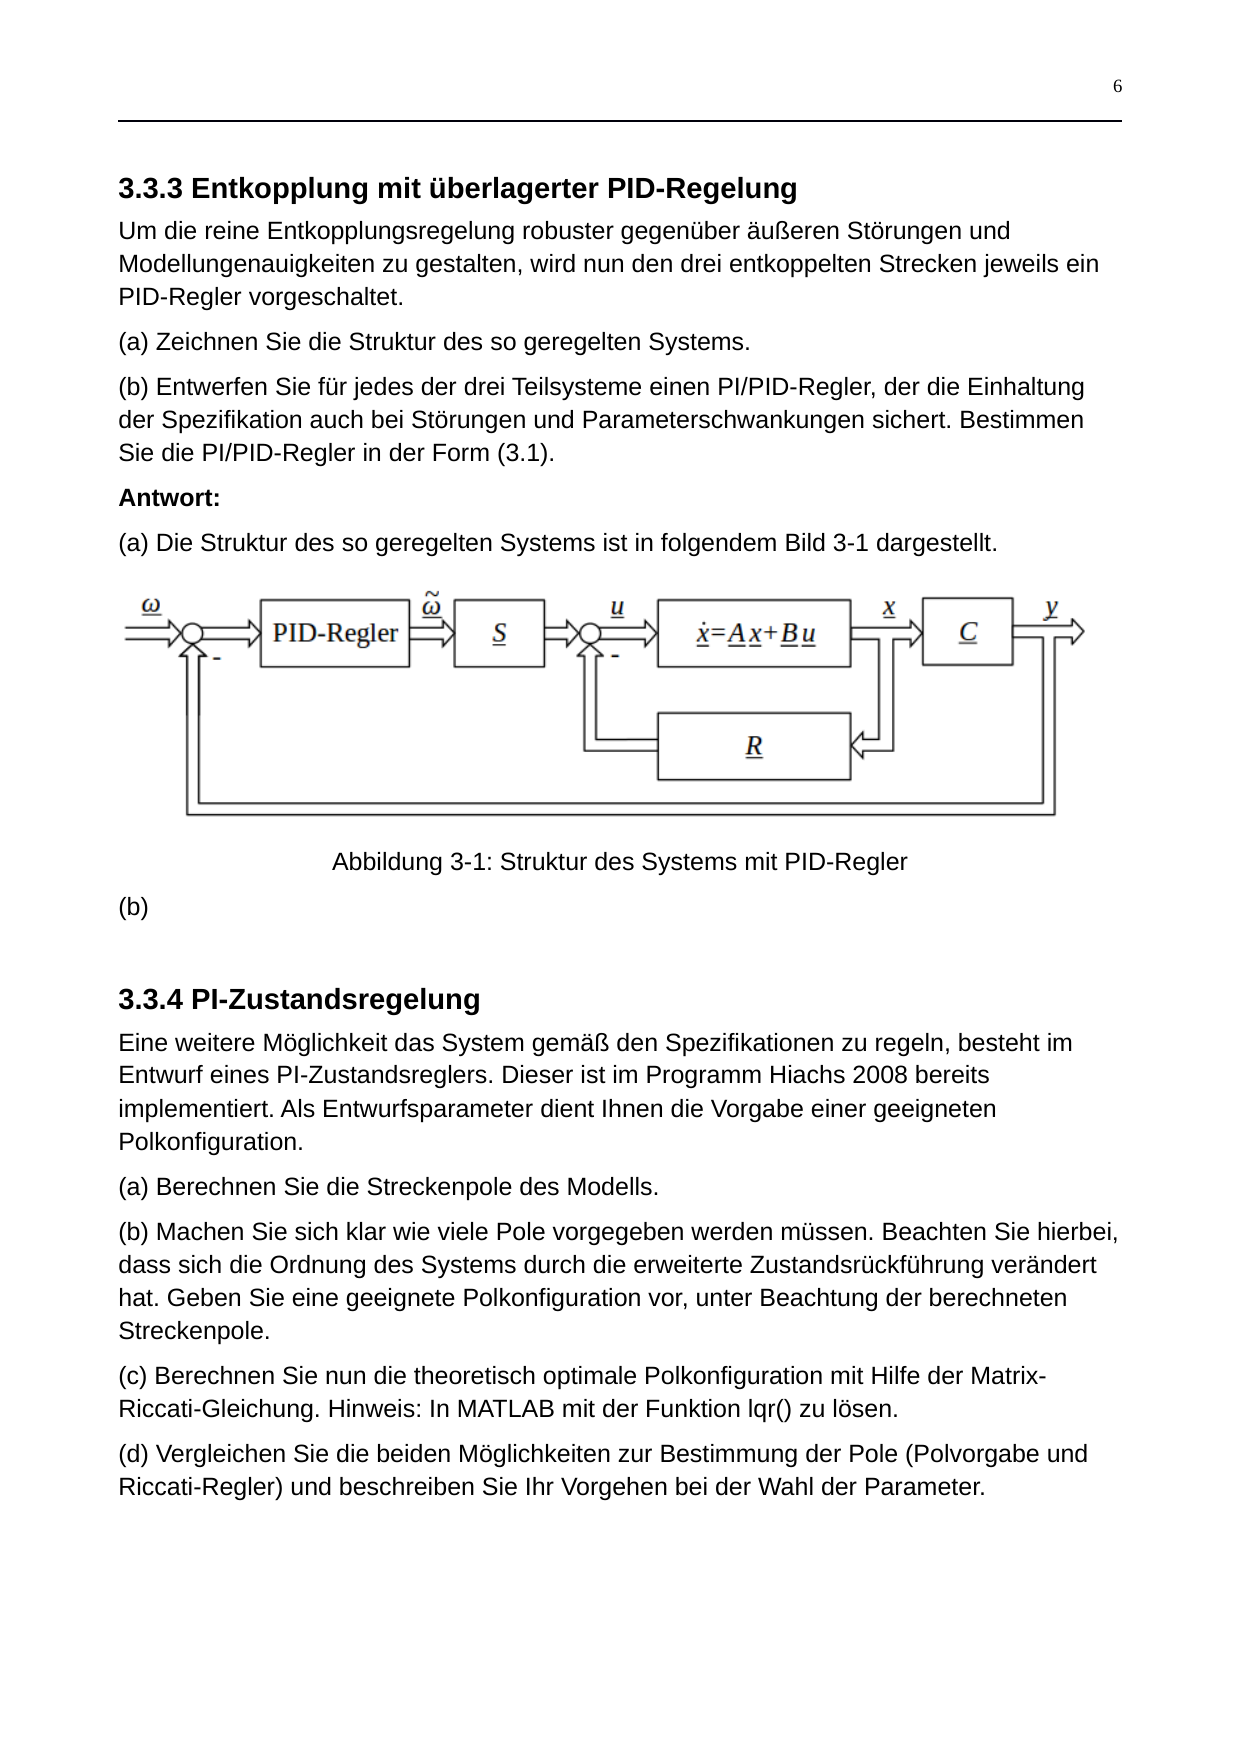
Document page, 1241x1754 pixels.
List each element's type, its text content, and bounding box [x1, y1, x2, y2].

title (a) Die Struktur des so geregelten Systems ist in folgendem Bild 3-1 dargestellt. [118, 528, 1122, 557]
title (c) Berechnen Sie nun die theoretisch optimale Polkonfiguration mit Hilfe der Matrix-Riccati-Gleichung. Hinweis: In MATLAB mit der Funktion lqr() zu lösen. [118, 1361, 1122, 1422]
title Abbildung 3-1: Struktur des Systems mit PID-Regler [118, 847, 1122, 876]
title (b) Entwerfen Sie für jedes der drei Teilsysteme einen PI/PID-Regler, der die Einhaltung der Spezifikation auch bei Störungen und Parameterschwankungen sichert. Bestimmen Sie die PI/PID-Regler in der Form (3.1). [118, 372, 1122, 467]
title (d) Vergleichen Sie die beiden Möglichkeiten zur Bestimmung der Pole (Polvorgabe und Riccati-Regler) und beschreiben Sie Ihr Vorgehen bei der Wahl der Parameter. [118, 1439, 1122, 1500]
title Antwort: [118, 483, 1122, 512]
title (b) Machen Sie sich klar wie viele Pole vorgegeben werden müssen. Beachten Sie hierbei, dass sich die Ordnung des Systems durch die erweiterte Zustandsrückführung verändert hat. Geben Sie eine geeignete Polkonfiguration vor, unter Beachtung der berechneten Streckenpole. [118, 1217, 1122, 1344]
title (a) Berechnen Sie die Streckenpole des Modells. [118, 1172, 1122, 1200]
title (a) Zeichnen Sie die Struktur des so geregelten Systems. [118, 327, 1122, 356]
picture [118, 573, 1102, 831]
title 3.3.3 Entkopplung mit überlagerter PID-Regelung [118, 171, 1122, 204]
title (b) [118, 892, 1122, 921]
title Um die reine Entkopplungsregelung robuster gegenüber äußeren Störungen und Modellungenauigkeiten zu gestalten, wird nun den drei entkoppelten Strecken jeweils ein PID-Regler vorgeschaltet. [118, 216, 1122, 311]
title 3.3.4 PI-Zustandsregelung [118, 982, 1122, 1016]
title Eine weitere Möglichkeit das System gemäß den Spezifikationen zu regeln, besteht im Entwurf eines PI-Zustandsreglers. Dieser ist im Programm Hiachs 2008 bereits implementiert. Als Entwurfsparameter dient Ihnen die Vorgabe einer geeigneten Polkonfiguration. [118, 1027, 1122, 1155]
